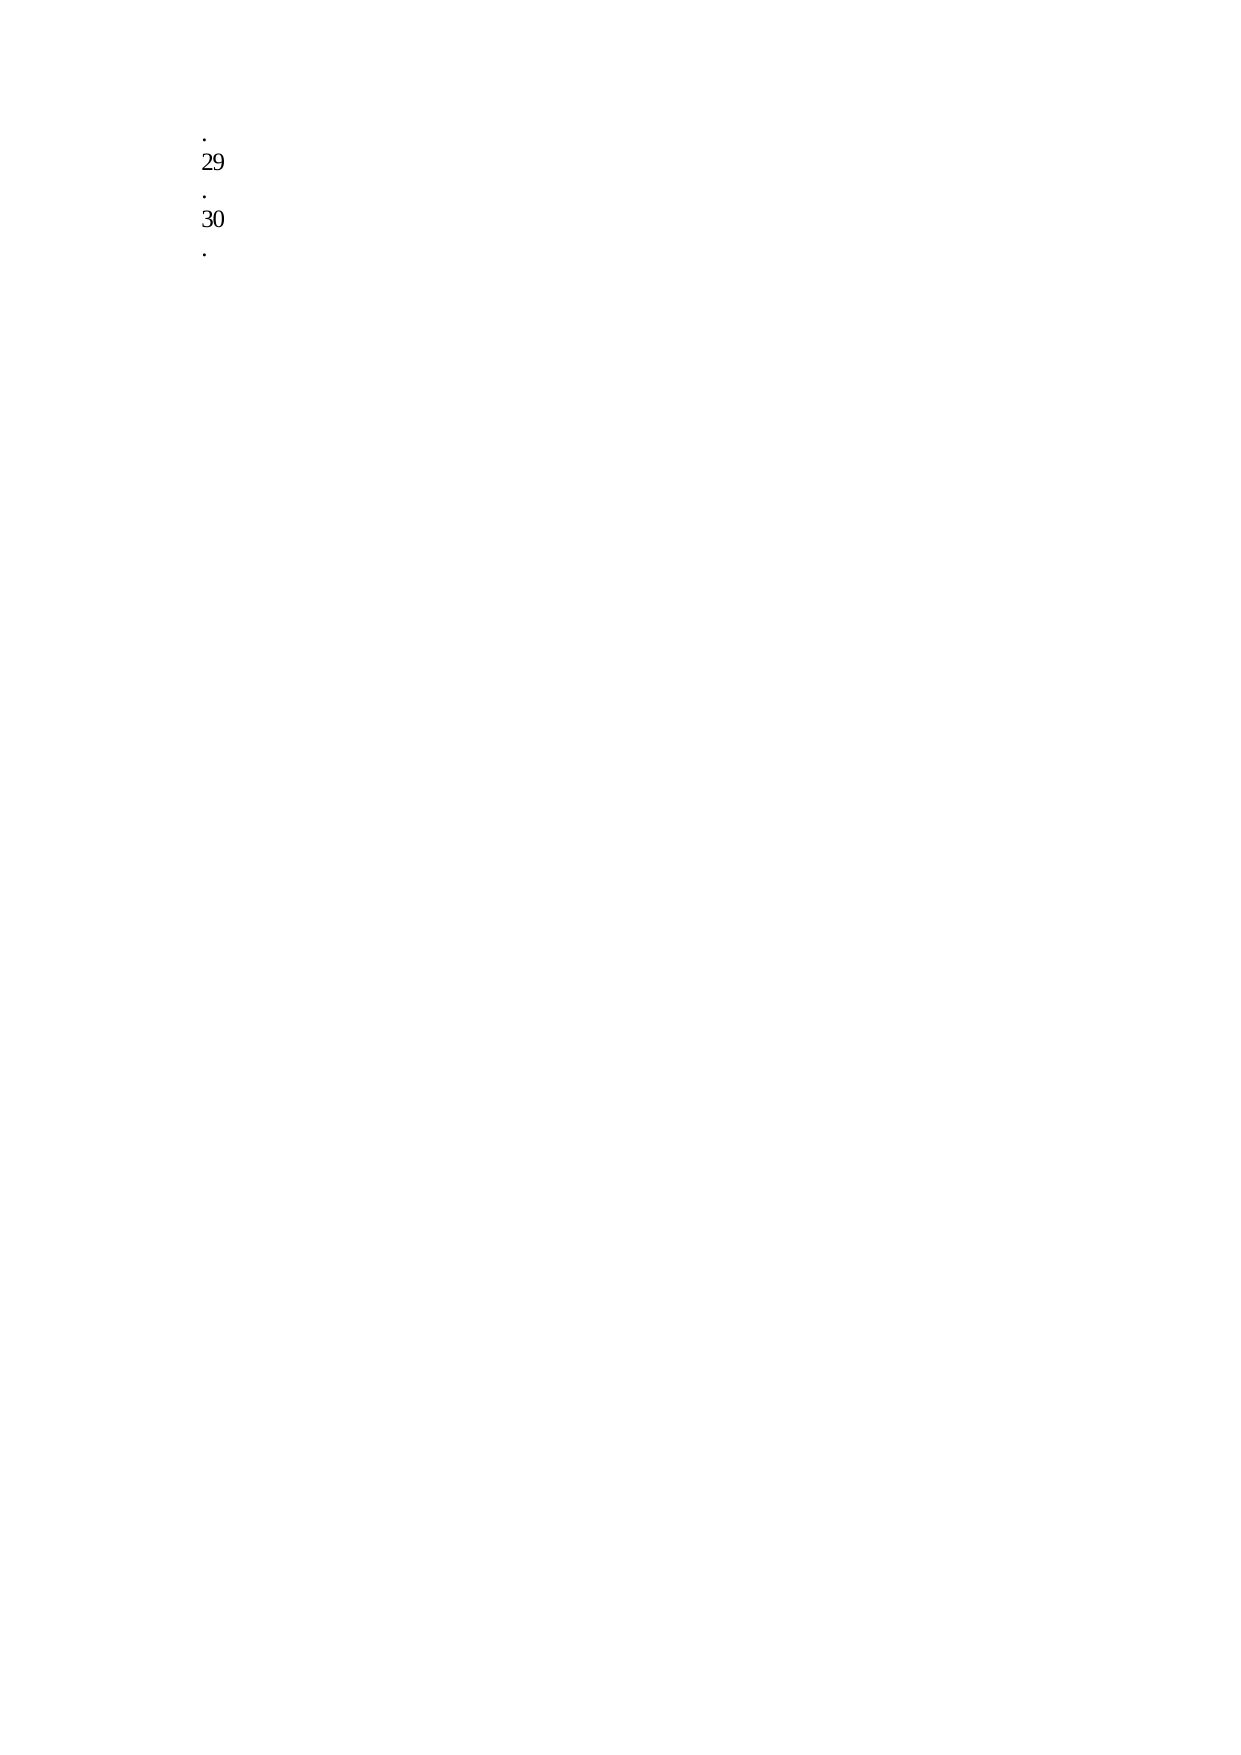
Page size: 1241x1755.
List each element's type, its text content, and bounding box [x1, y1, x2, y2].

table_cell [583, 204, 642, 262]
table_cell [942, 204, 1002, 262]
table_cell [762, 204, 822, 262]
table_cell [583, 262, 642, 291]
table_cell [643, 291, 702, 319]
table_cell [1062, 118, 1122, 147]
table_cell [703, 147, 762, 204]
table_cell [762, 118, 822, 147]
table_cell [523, 204, 582, 262]
table_cell [882, 262, 942, 291]
table_cell 30. [177, 204, 240, 262]
table_cell [240, 204, 522, 262]
table_cell [762, 262, 822, 291]
table_cell [643, 147, 702, 204]
table_cell [822, 204, 882, 262]
table_cell [942, 118, 1002, 147]
table_cell [177, 291, 240, 319]
table_cell [882, 147, 942, 204]
table_cell [882, 118, 942, 147]
table_cell [240, 147, 522, 204]
table_cell [822, 147, 882, 204]
table_cell [583, 118, 642, 147]
table_cell [822, 118, 882, 147]
table_cell [643, 262, 702, 291]
table_cell [583, 147, 642, 204]
table_cell [942, 147, 1002, 204]
table_cell [882, 204, 942, 262]
table_cell [523, 118, 582, 147]
table_cell [240, 262, 522, 291]
table_cell 29. [177, 147, 240, 204]
table_cell [1062, 291, 1122, 319]
table_cell [822, 262, 882, 291]
table_cell [703, 262, 762, 291]
table_cell [1062, 204, 1122, 262]
table_cell [177, 262, 240, 291]
table_cell [643, 204, 702, 262]
table_cell [523, 291, 582, 319]
table_cell [942, 262, 1002, 291]
table_cell [1062, 262, 1122, 291]
table_cell [1002, 291, 1062, 319]
table_cell [822, 291, 882, 319]
table_cell [942, 291, 1002, 319]
table_cell [1002, 118, 1062, 147]
table_cell [643, 118, 702, 147]
table_cell [240, 291, 522, 319]
table_cell [703, 204, 762, 262]
table_cell [1002, 262, 1062, 291]
table_cell [523, 262, 582, 291]
table_cell . [177, 118, 240, 147]
table_cell [762, 291, 822, 319]
table_cell [583, 291, 642, 319]
table_cell [703, 291, 762, 319]
table_cell [240, 118, 522, 147]
table_cell [703, 118, 762, 147]
table_cell [1002, 204, 1062, 262]
table_cell [1002, 147, 1062, 204]
table_cell [882, 291, 942, 319]
table_cell [762, 147, 822, 204]
table_cell [523, 147, 582, 204]
table_cell [1062, 147, 1122, 204]
